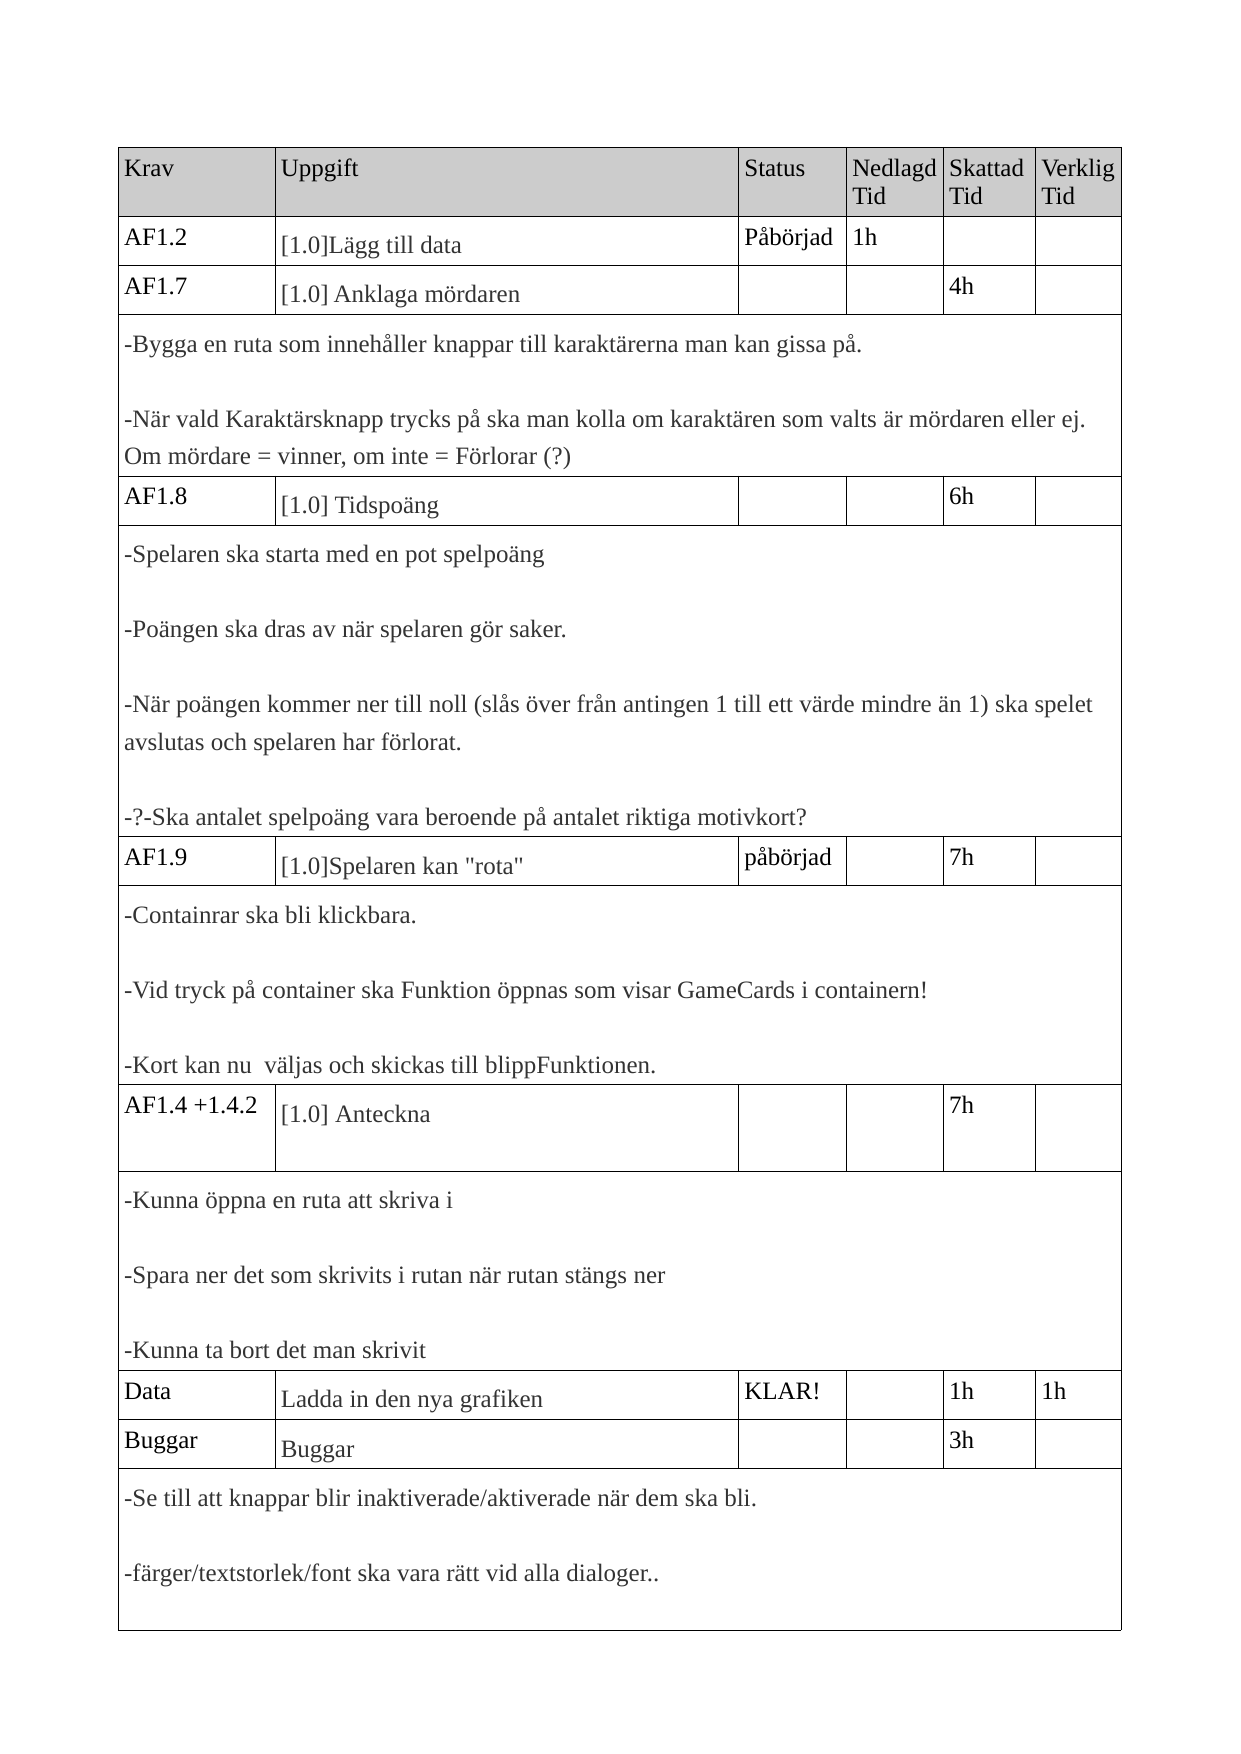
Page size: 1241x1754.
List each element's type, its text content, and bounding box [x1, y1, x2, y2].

table_cell [739, 1420, 846, 1468]
table_cell [739, 477, 846, 525]
table_cell [847, 266, 943, 314]
table_cell AF1.4 +1.4.2 [119, 1085, 275, 1171]
table_cell [1036, 1085, 1121, 1171]
table_cell [1.0]Lägg till data [276, 217, 738, 265]
table_cell 7h [944, 837, 1035, 885]
table_cell [847, 1420, 943, 1468]
table_cell AF1.7 [119, 266, 275, 314]
table_cell AF1.8 [119, 477, 275, 525]
table_cell [1.0] Anklaga mördaren [276, 266, 738, 314]
table_cell [1036, 1420, 1121, 1468]
table_cell -Containrar ska bli klickbara. -Vid tryck på container ska Funktion öppnas som visar GameCards i containern! -Kort kan nu väljas och skickas till blippFunktionen. [119, 886, 1121, 1084]
table_cell Data [119, 1371, 275, 1419]
table_cell AF1.9 [119, 837, 275, 885]
table_cell [1036, 266, 1121, 314]
table_cell AF1.2 [119, 217, 275, 265]
table_cell [847, 1085, 943, 1171]
table_cell -Se till att knappar blir inaktiverade/aktiverade när dem ska bli. -färger/textstorlek/font ska vara rätt vid alla dialoger.. [119, 1469, 1121, 1630]
table_cell [739, 266, 846, 314]
table_cell 1h [847, 217, 943, 265]
table_header Skattad Tid [944, 148, 1035, 216]
table_cell [1.0]Spelaren kan "rota" [276, 837, 738, 885]
table_cell 1h [1036, 1371, 1121, 1419]
table_cell Buggar [119, 1420, 275, 1468]
table_cell 7h [944, 1085, 1035, 1171]
table_cell 4h [944, 266, 1035, 314]
table_cell påbörjad [739, 837, 846, 885]
table_cell -Bygga en ruta som innehåller knappar till karaktärerna man kan gissa på. -När vald Karaktärsknapp trycks på ska man kolla om karaktären som valts är mördaren eller ej. Om mördare = vinner, om inte = Förlorar (?) [119, 315, 1121, 476]
table_cell [944, 217, 1035, 265]
table_cell [847, 477, 943, 525]
table_header Uppgift [276, 148, 738, 216]
table_cell 3h [944, 1420, 1035, 1468]
table_header Krav [119, 148, 275, 216]
table_cell -Spelaren ska starta med en pot spelpoäng -Poängen ska dras av när spelaren gör saker. -När poängen kommer ner till noll (slås över från antingen 1 till ett värde mindre än 1) ska spelet avslutas och spelaren har förlorat. -?-Ska antalet spelpoäng vara beroende på antalet riktiga motivkort? [119, 526, 1121, 836]
table_header Verklig Tid [1036, 148, 1121, 216]
table_cell KLAR! [739, 1371, 846, 1419]
table_cell [1.0] Anteckna [276, 1085, 738, 1171]
table_header Status [739, 148, 846, 216]
table_cell Buggar [276, 1420, 738, 1468]
table_cell [1036, 217, 1121, 265]
table_cell Påbörjad [739, 217, 846, 265]
table_cell Ladda in den nya grafiken [276, 1371, 738, 1419]
table_cell [1036, 837, 1121, 885]
table_cell [739, 1085, 846, 1171]
table_cell -Kunna öppna en ruta att skriva i -Spara ner det som skrivits i rutan när rutan stängs ner -Kunna ta bort det man skrivit [119, 1172, 1121, 1370]
table_cell [847, 837, 943, 885]
table_cell 1h [944, 1371, 1035, 1419]
table_cell [1036, 477, 1121, 525]
table_cell [847, 1371, 943, 1419]
table_cell 6h [944, 477, 1035, 525]
table_cell [1.0] Tidspoäng [276, 477, 738, 525]
table_header Nedlagd Tid [847, 148, 943, 216]
